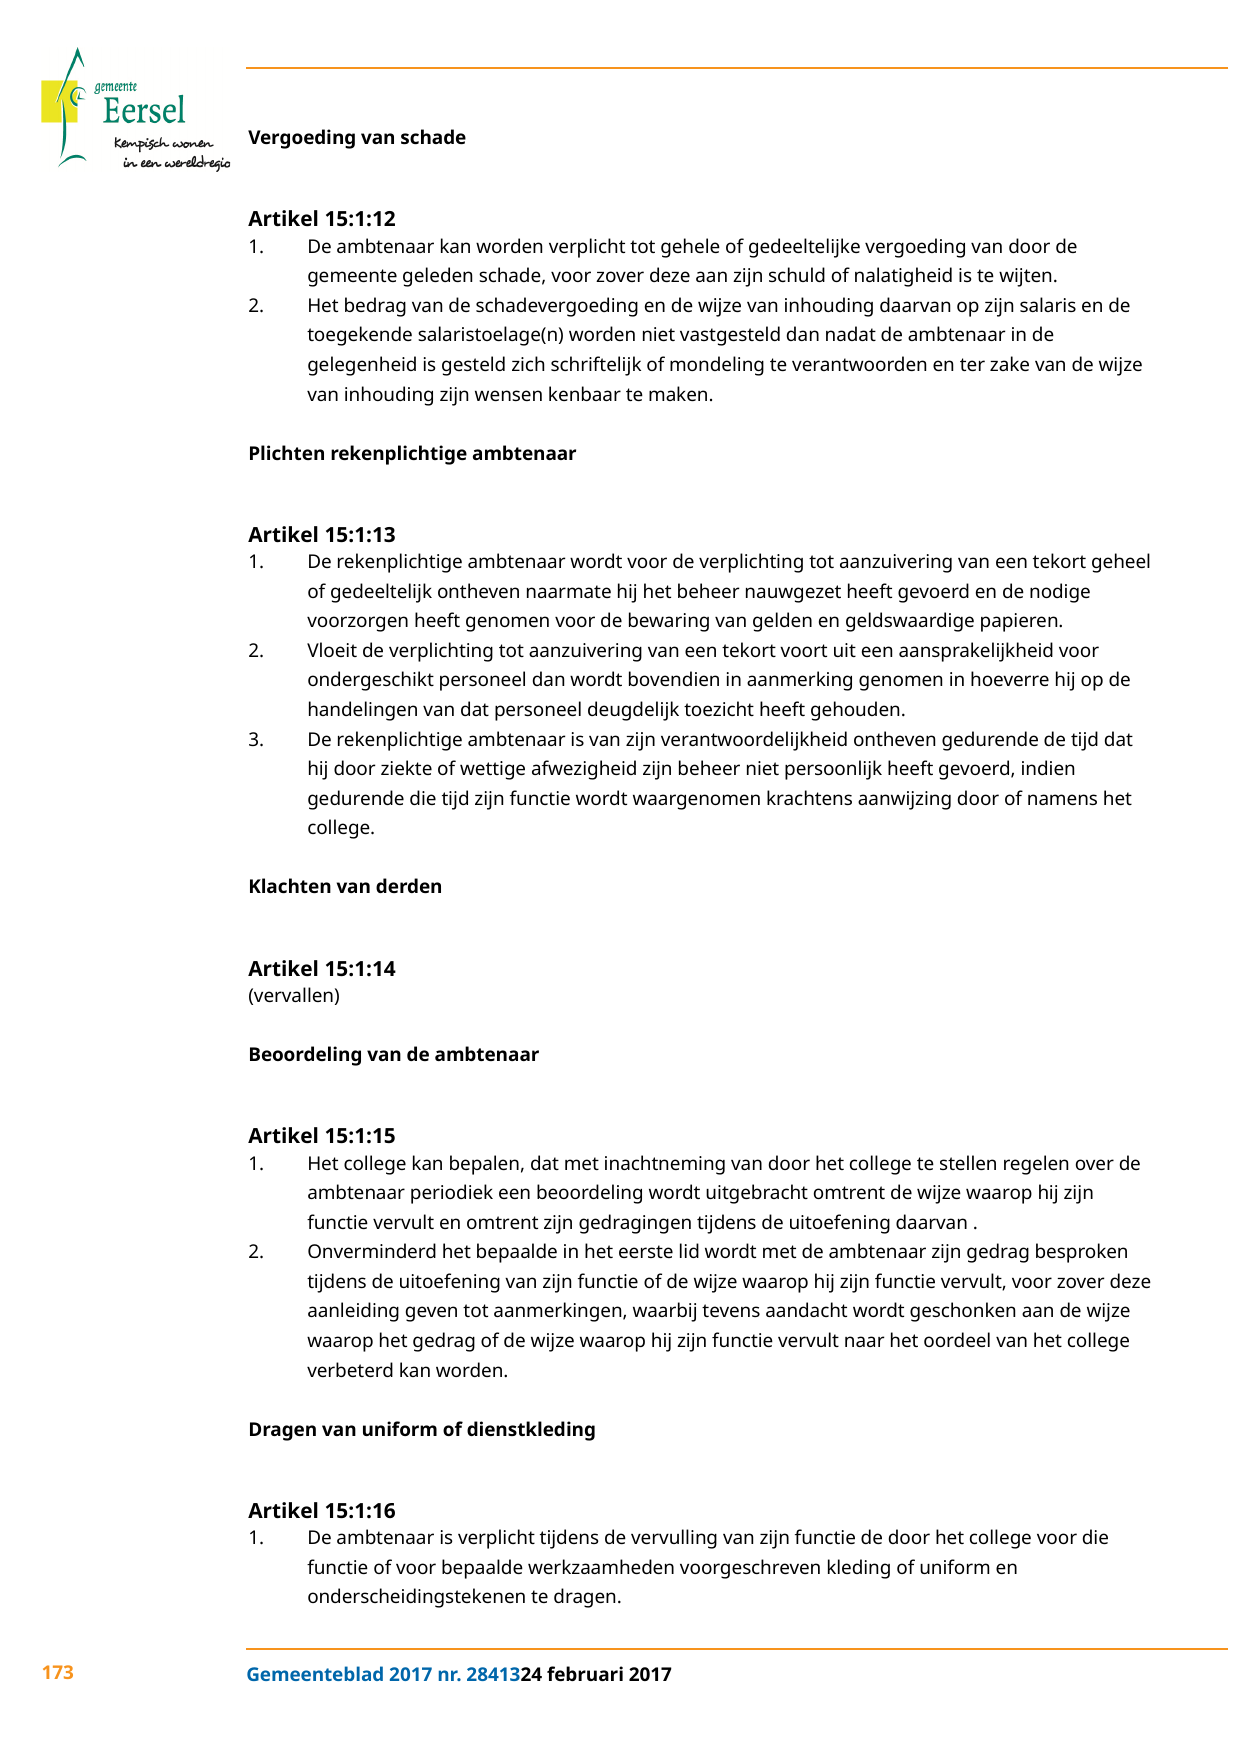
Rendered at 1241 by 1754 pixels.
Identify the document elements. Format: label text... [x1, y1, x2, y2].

list Onverminderd het bepaalde in het eerste lid wordt met de ambtenaar zijn gedrag besproken tijdens de uitoefening van zijn functie of de wijze waarop hij zijn functie vervult, voor zover deze aanleiding geven tot aanmerkingen, waarbij tevens aandacht wordt geschonken aan de wijze waarop het gedrag of de wijze waarop hij zijn functie vervult naar het oordeel van het college verbeterd kan worden. [248, 1238, 1152, 1383]
text Beoordeling van de ambtenaar [248, 1041, 1152, 1067]
text Dragen van uniform of dienstkleding [248, 1416, 1152, 1442]
list Het bedrag van de schadevergoeding en de wijze van inhouding daarvan op zijn salaris en de toegekende salaristoelage(n) worden niet vastgesteld dan nadat de ambtenaar in de gelegenheid is gesteld zich schriftelijk of mondeling te verantwoorden en ter zake van de wijze van inhouding zijn wensen kenbaar te maken. [248, 292, 1152, 406]
list De ambtenaar is verplicht tijdens de vervulling van zijn functie de door het college voor die functie of voor bepaalde werkzaamheden voorgeschreven kleding of uniform en onderscheidingstekenen te dragen. [248, 1524, 1152, 1609]
text (vervallen) [248, 982, 1152, 1008]
list Het college kan bepalen, dat met inachtneming van door het college te stellen regelen over de ambtenaar periodiek een beoordeling wordt uitgebracht omtrent de wijze waarop hij zijn functie vervult en omtrent zijn gedragingen tijdens de uitoefening daarvan . [248, 1150, 1152, 1235]
text Plichten rekenplichtige ambtenaar [248, 440, 1152, 466]
text Artikel 15:1:13 [248, 520, 1152, 548]
picture [41, 47, 231, 172]
list Vloeit de verplichting tot aanzuivering van een tekort voort uit een aansprakelijkheid voor ondergeschikt personeel dan wordt bovendien in aanmerking genomen in hoeverre hij op de handelingen van dat personeel deugdelijk toezicht heeft gehouden. [248, 637, 1152, 722]
text Artikel 15:1:12 [248, 204, 1152, 233]
text Artikel 15:1:14 [248, 954, 1152, 982]
list De ambtenaar kan worden verplicht tot gehele of gedeeltelijke vergoeding van door de gemeente geleden schade, voor zover deze aan zijn schuld of nalatigheid is te wijten. [248, 233, 1152, 288]
list De rekenplichtige ambtenaar wordt voor de verplichting tot aanzuivering van een tekort geheel of gedeeltelijk ontheven naarmate hij het beheer nauwgezet heeft gevoerd en de nodige voorzorgen heeft genomen voor de bewaring van gelden en geldswaardige papieren. [248, 548, 1152, 633]
text Artikel 15:1:16 [248, 1496, 1152, 1524]
text Artikel 15:1:15 [248, 1121, 1152, 1150]
text Klachten van derden [248, 874, 1152, 899]
list De rekenplichtige ambtenaar is van zijn verantwoordelijkheid ontheven gedurende de tijd dat hij door ziekte of wettige afwezigheid zijn beheer niet persoonlijk heeft gevoerd, indien gedurende die tijd zijn functie wordt waargenomen krachtens aanwijzing door of namens het college. [248, 726, 1152, 840]
text Vergoeding van schade [248, 124, 1152, 150]
